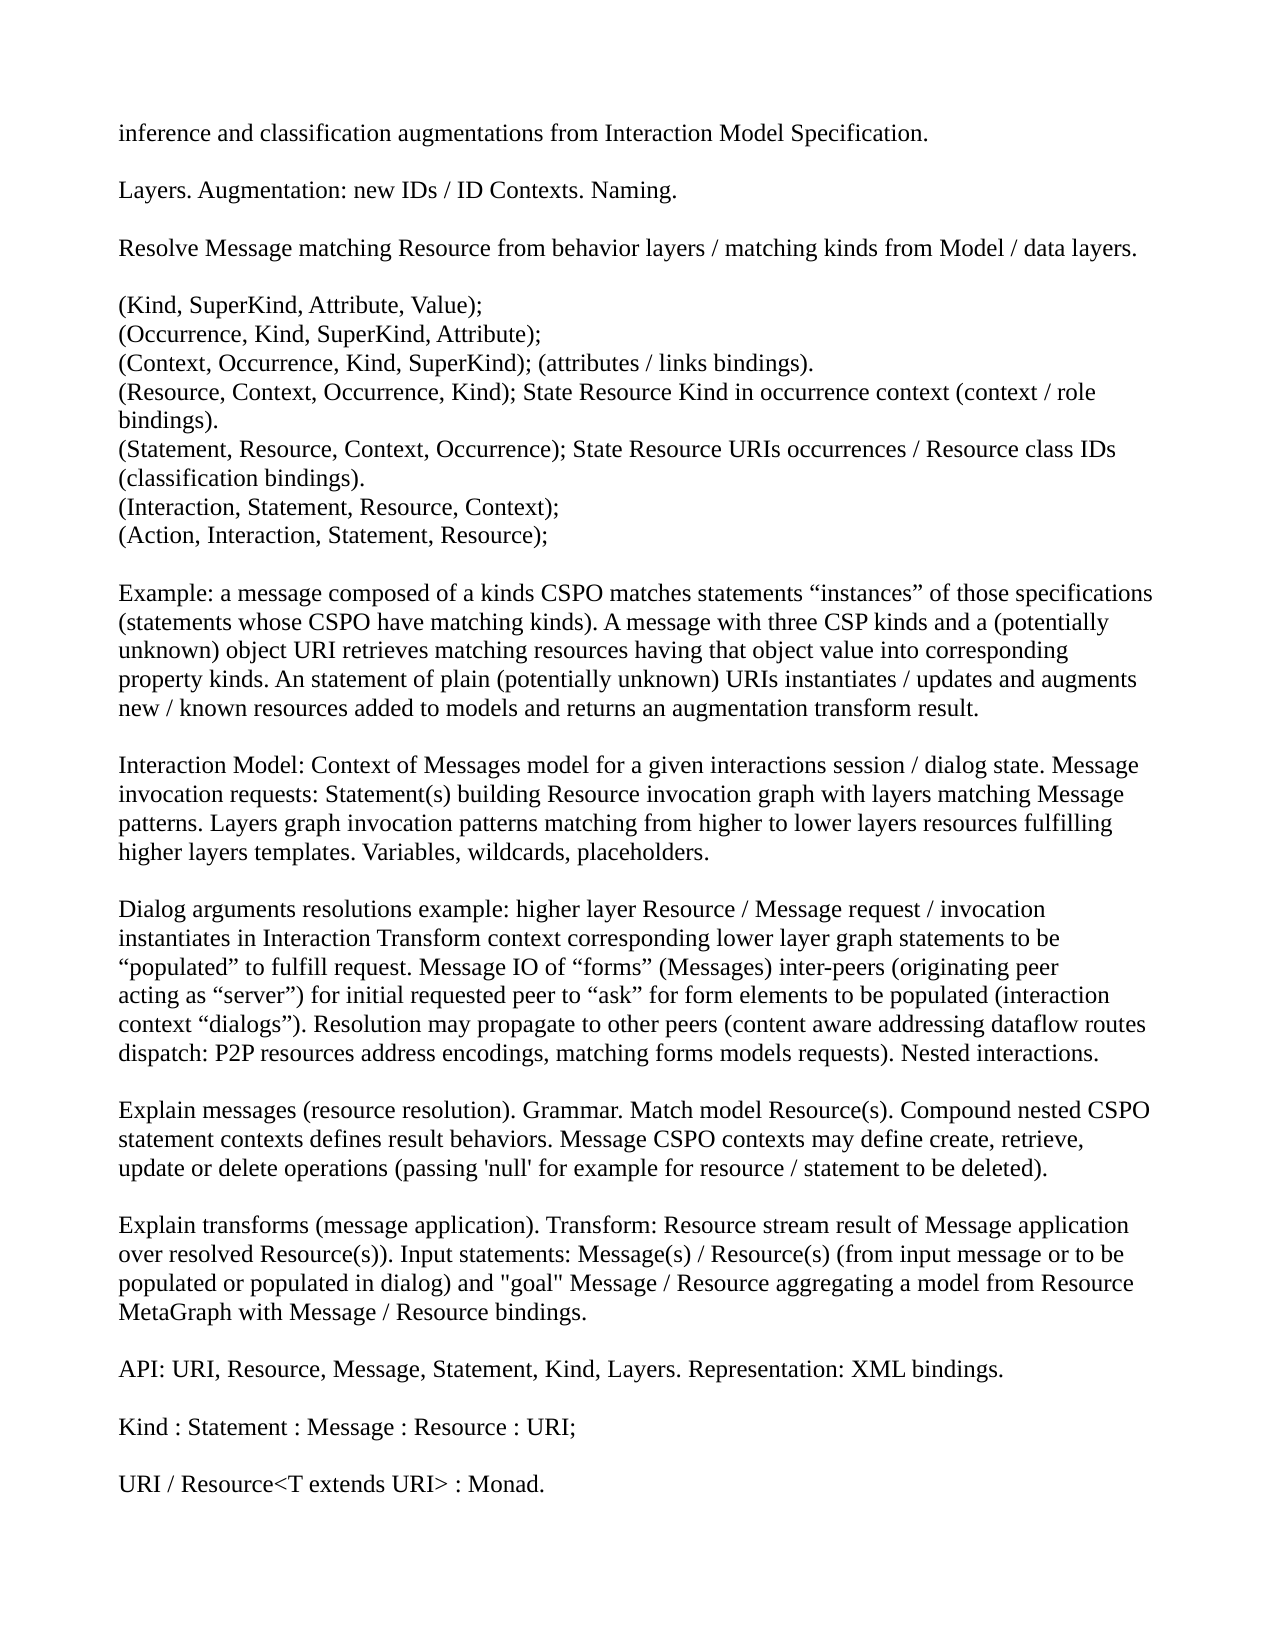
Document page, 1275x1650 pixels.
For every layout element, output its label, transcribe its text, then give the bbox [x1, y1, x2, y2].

text Layers. Augmentation: new IDs / ID Contexts. Naming. [118, 176, 1157, 204]
text (Interaction, Statement, Resource, Context); [118, 492, 1157, 521]
text API: URI, Resource, Message, Statement, Kind, Layers. Representation: XML bindings. [118, 1354, 1157, 1383]
text Example: a message composed of a kinds CSPO matches statements “instances” of those specifications (statements whose CSPO have matching kinds). A message with three CSP kinds and a (potentially unknown) object URI retrieves matching resources having that object value into corresponding property kinds. An statement of plain (potentially unknown) URIs instantiates / updates and augments new / known resources added to models and returns an augmentation transform result. [118, 578, 1157, 751]
text Kind : Statement : Message : Resource : URI; [118, 1412, 1157, 1441]
text inference and classification augmentations from Interaction Model Specification. [118, 118, 1157, 147]
text URI / Resource<T extends URI> : Monad. [118, 1469, 1157, 1498]
text Explain transforms (message application). Transform: Resource stream result of Message application over resolved Resource(s)). Input statements: Message(s) / Resource(s) (from input message or to be populated or populated in dialog) and "goal" Message / Resource aggregating a model from Resource MetaGraph with Message / Resource bindings. [118, 1182, 1157, 1326]
text (Action, Interaction, Statement, Resource); [118, 521, 1157, 549]
text Resolve Message matching Resource from behavior layers / matching kinds from Model / data layers. [118, 233, 1157, 262]
text Explain messages (resource resolution). Grammar. Match model Resource(s). Compound nested CSPO statement contexts defines result behaviors. Message CSPO contexts may define create, retrieve, update or delete operations (passing 'null' for example for resource / statement to be deleted). [118, 1096, 1157, 1182]
text (Resource, Context, Occurrence, Kind); State Resource Kind in occurrence context (context / role bindings). [118, 377, 1157, 434]
text Interaction Model: Context of Messages model for a given interactions session / dialog state. Message invocation requests: Statement(s) building Resource invocation graph with layers matching Message patterns. Layers graph invocation patterns matching from higher to lower layers resources fulfilling higher layers templates. Variables, wildcards, placeholders. [118, 751, 1157, 866]
text Dialog arguments resolutions example: higher layer Resource / Message request / invocation instantiates in Interaction Transform context corresponding lower layer graph statements to be “populated” to fulfill request. Message IO of “forms” (Messages) inter-peers (originating peer acting as “server”) for initial requested peer to “ask” for form elements to be populated (interaction context “dialogs”). Resolution may propagate to other peers (content aware addressing dataflow routes dispatch: P2P resources address encodings, matching forms models requests). Nested interactions. [118, 866, 1157, 1067]
text (Context, Occurrence, Kind, SuperKind); (attributes / links bindings). [118, 348, 1157, 377]
text (Statement, Resource, Context, Occurrence); State Resource URIs occurrences / Resource class IDs (classification bindings). [118, 434, 1157, 492]
text (Occurrence, Kind, SuperKind, Attribute); [118, 319, 1157, 348]
text (Kind, SuperKind, Attribute, Value); [118, 262, 1157, 319]
